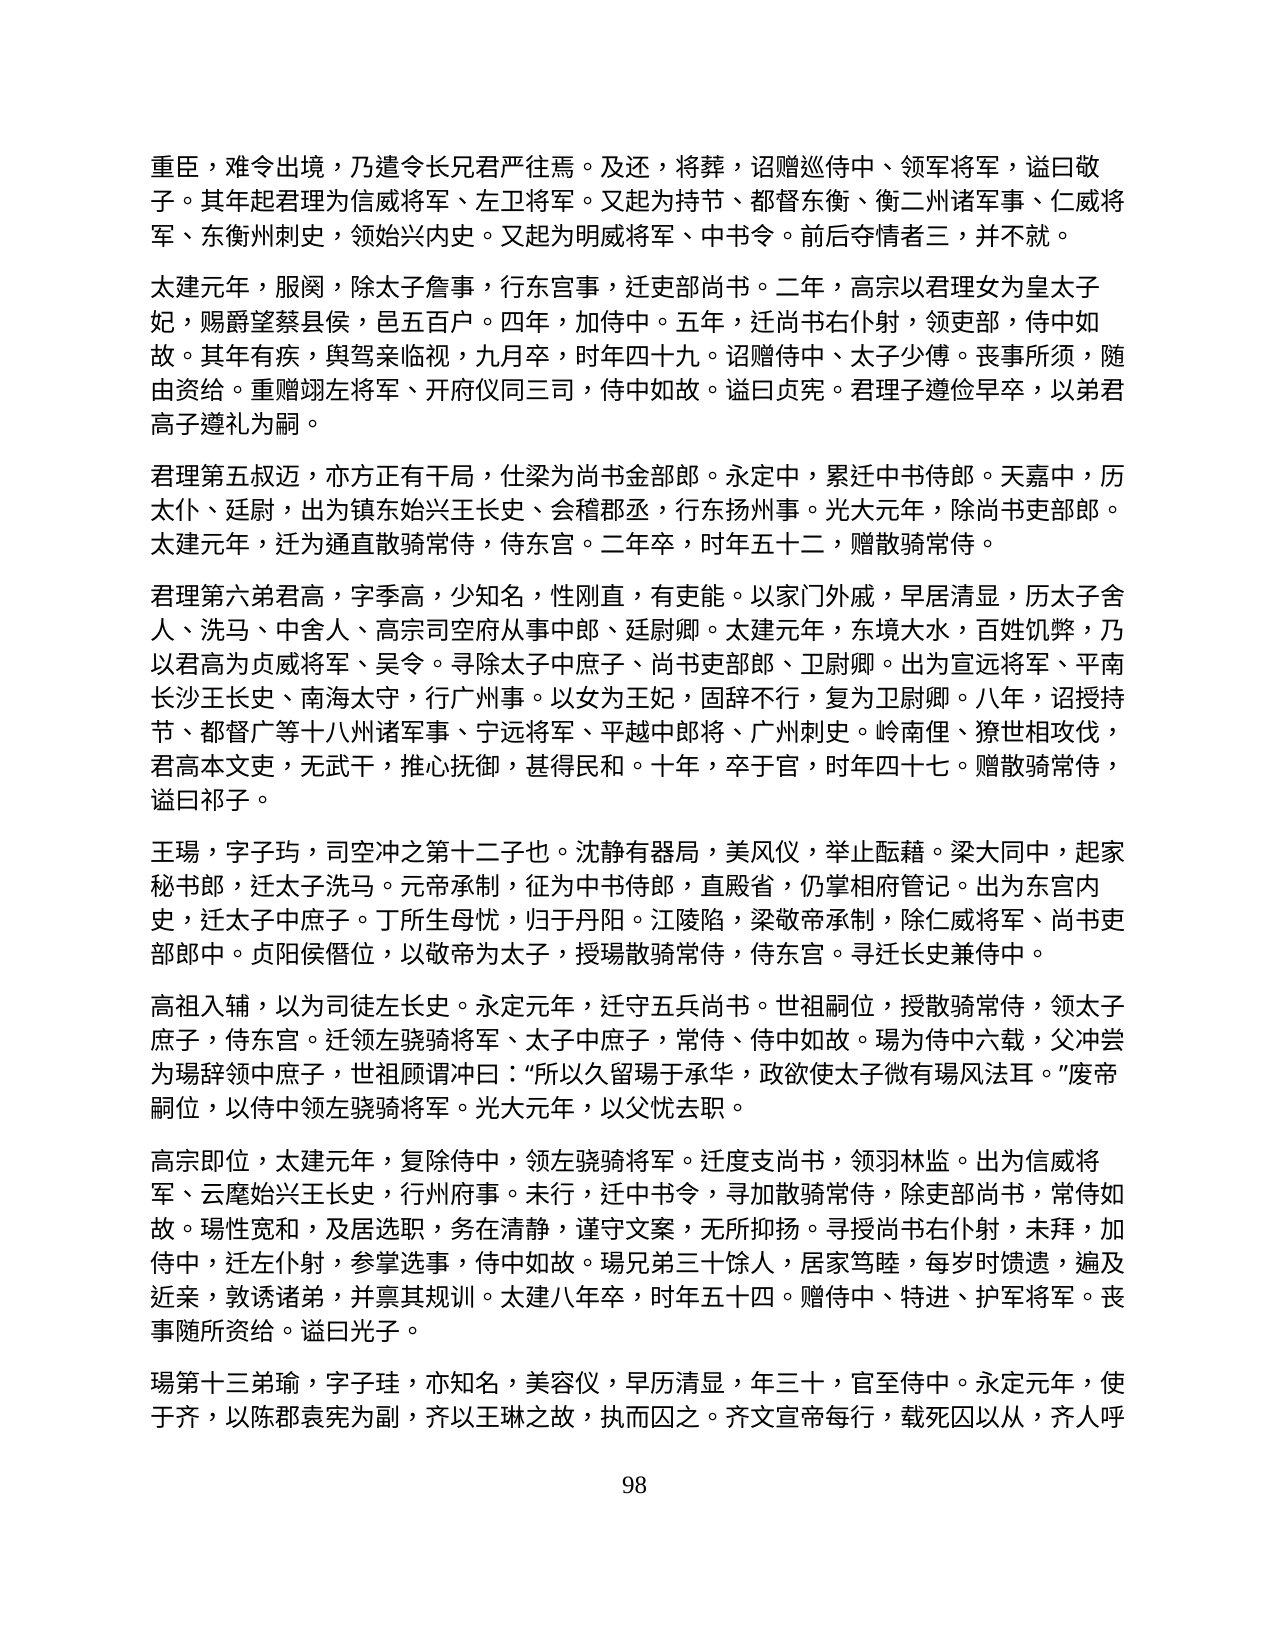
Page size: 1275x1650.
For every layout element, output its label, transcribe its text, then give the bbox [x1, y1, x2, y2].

text 君理第五叔迈，亦方正有干局，仕梁为尚书金部郎。永定中，累迁中书侍郎。天嘉中，历太仆、廷尉，出为镇东始兴王长史、会稽郡丞，行东扬州事。光大元年，除尚书吏部郎。太建元年，迁为通直散骑常侍，侍东宫。二年卒，时年五十二，赠散骑常侍。 [150, 458, 1125, 561]
text 高宗即位，太建元年，复除侍中，领左骁骑将军。迁度支尚书，领羽林监。出为信威将军、云麾始兴王长史，行州府事。未行，迁中书令，寻加散骑常侍，除吏部尚书，常侍如故。瑒性宽和，及居选职，务在清静，谨守文案，无所抑扬。寻授尚书右仆射，未拜，加侍中，迁左仆射，参掌选事，侍中如故。瑒兄弟三十馀人，居家笃睦，每岁时馈遗，遍及近亲，敦诱诸弟，并禀其规训。太建八年卒，时年五十四。赠侍中、特进、护军将军。丧事随所资给。谥曰光子。 [150, 1143, 1125, 1347]
text 君理第六弟君高，字季高，少知名，性刚直，有吏能。以家门外戚，早居清显，历太子舍人、洗马、中舍人、高宗司空府从事中郎、廷尉卿。太建元年，东境大水，百姓饥弊，乃以君高为贞威将军、吴令。寻除太子中庶子、尚书吏部郎、卫尉卿。出为宣远将军、平南长沙王长史、南海太守，行广州事。以女为王妃，固辞不行，复为卫尉卿。八年，诏授持节、都督广等十八州诸军事、宁远将军、平越中郎将、广州刺史。岭南俚、獠世相攻伐，君高本文吏，无武干，推心抚御，甚得民和。十年，卒于官，时年四十七。赠散骑常侍，谥曰祁子。 [150, 578, 1125, 817]
text 高祖入辅，以为司徒左长史。永定元年，迁守五兵尚书。世祖嗣位，授散骑常侍，领太子庶子，侍东宫。迁领左骁骑将军、太子中庶子，常侍、侍中如故。瑒为侍中六载，父冲尝为瑒辞领中庶子，世祖顾谓冲曰：“所以久留瑒于承华，政欲使太子微有瑒风法耳。”废帝嗣位，以侍中领左骁骑将军。光大元年，以父忧去职。 [150, 989, 1125, 1125]
text 瑒第十三弟瑜，字子珪，亦知名，美容仪，早历清显，年三十，官至侍中。永定元年，使于齐，以陈郡袁宪为副，齐以王琳之故，执而囚之。齐文宣帝每行，载死囚以从，齐人呼 [150, 1365, 1125, 1433]
text 重臣，难令出境，乃遣令长兄君严往焉。及还，将葬，诏赠巡侍中、领军将军，谥曰敬子。其年起君理为信威将军、左卫将军。又起为持节、都督东衡、衡二州诸军事、仁威将军、东衡州刺史，领始兴内史。又起为明威将军、中书令。前后夺情者三，并不就。 [150, 150, 1125, 252]
text 王瑒，字子玙，司空冲之第十二子也。沈静有器局，美风仪，举止酝藉。梁大同中，起家秘书郎，迁太子洗马。元帝承制，征为中书侍郎，直殿省，仍掌相府管记。出为东宫内史，迁太子中庶子。丁所生母忧，归于丹阳。江陵陷，梁敬帝承制，除仁威将军、尚书吏部郎中。贞阳侯僭位，以敬帝为太子，授瑒散骑常侍，侍东宫。寻迁长史兼侍中。 [150, 835, 1125, 971]
text 太建元年，服阕，除太子詹事，行东宫事，迁吏部尚书。二年，高宗以君理女为皇太子妃，赐爵望蔡县侯，邑五百户。四年，加侍中。五年，迁尚书右仆射，领吏部，侍中如故。其年有疾，舆驾亲临视，九月卒，时年四十九。诏赠侍中、太子少傅。丧事所须，随由资给。重赠翊左将军、开府仪同三司，侍中如故。谥曰贞宪。君理子遵俭早卒，以弟君高子遵礼为嗣。 [150, 270, 1125, 440]
